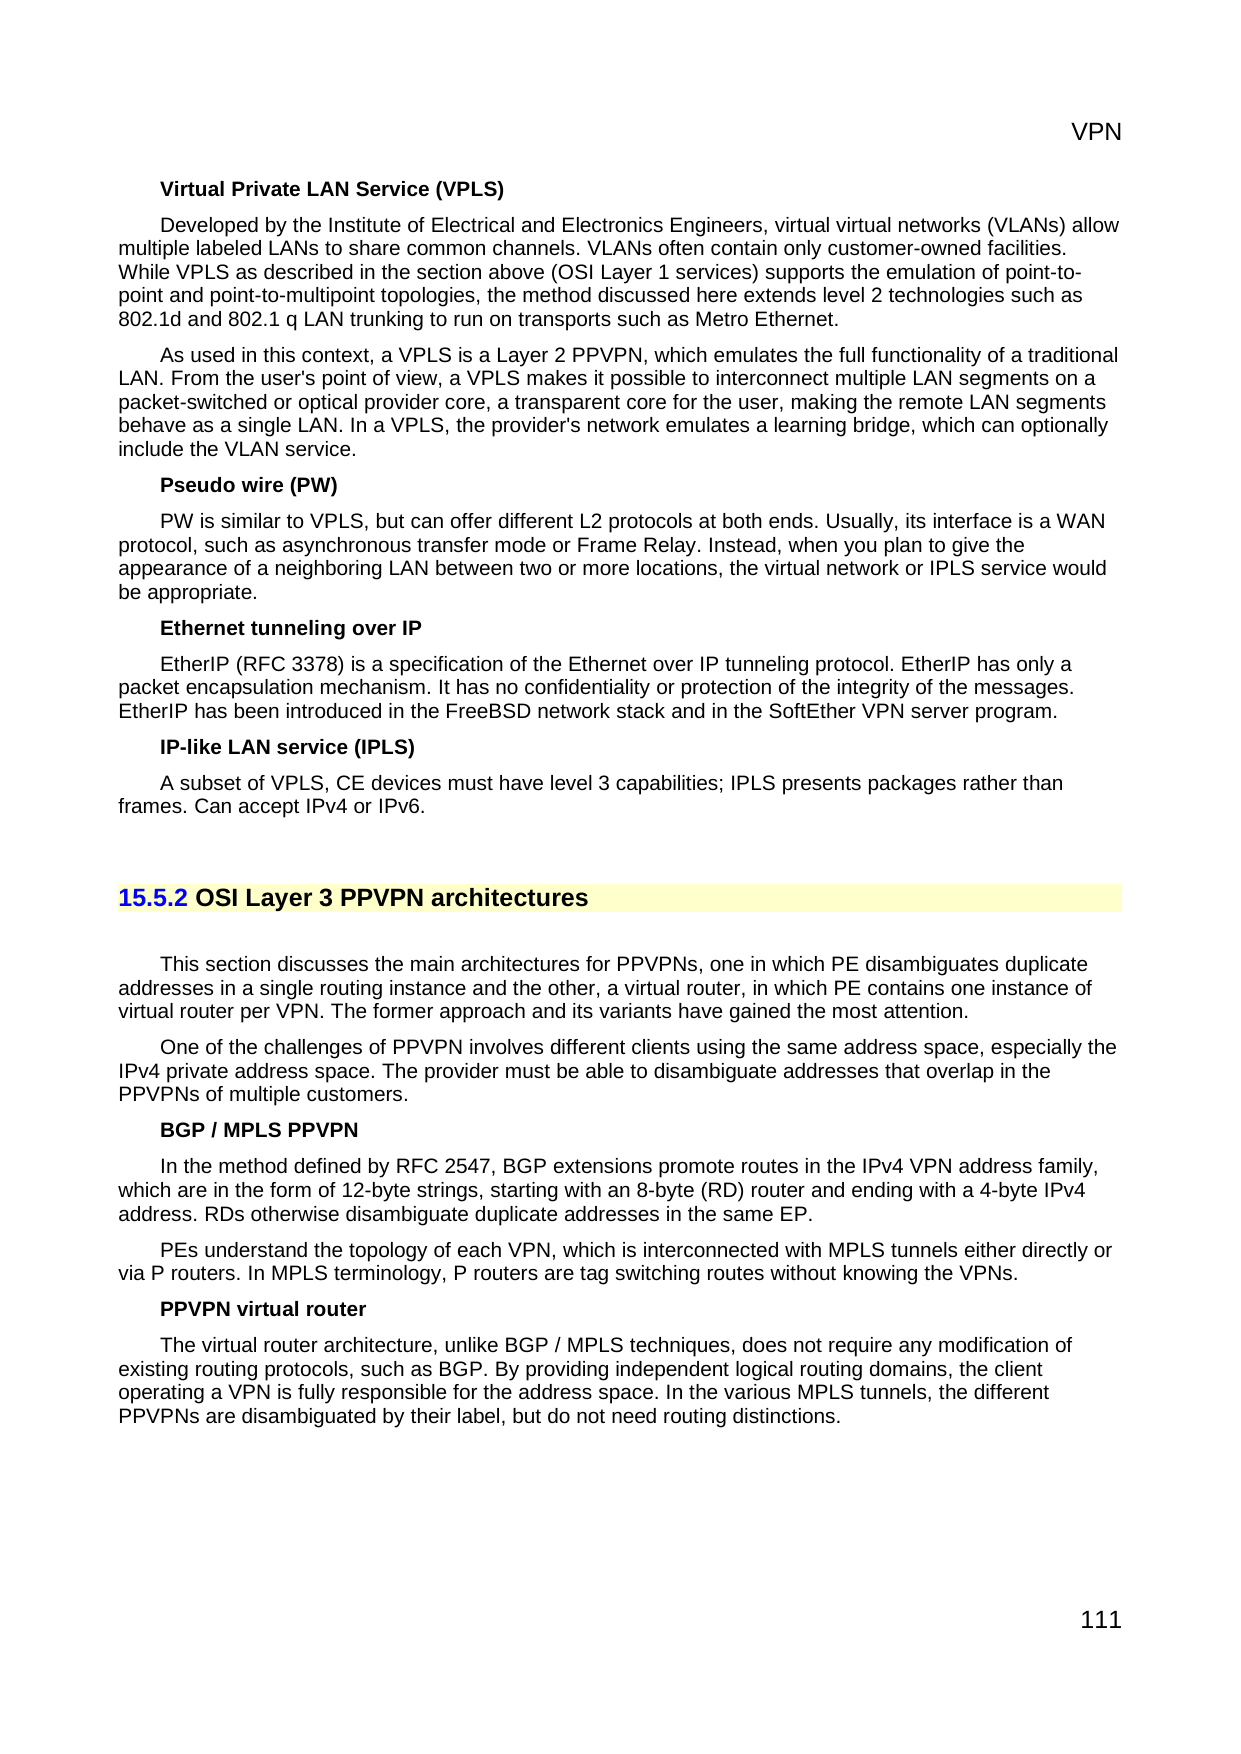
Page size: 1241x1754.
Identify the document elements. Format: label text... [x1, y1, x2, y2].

text A subset of VPLS, CE devices must have level 3 capabilities; IPLS presents packages rather than frames. Can accept IPv4 or IPv6. [118, 771, 1122, 818]
text EtherIP (RFC 3378) is a specification of the Ethernet over IP tunneling protocol. EtherIP has only a packet encapsulation mechanism. It has no confidentiality or protection of the integrity of the messages. EtherIP has been introduced in the FreeBSD network stack and in the SoftEther VPN server program. [118, 652, 1122, 723]
text Ethernet tunneling over IP [118, 616, 1122, 640]
text Virtual Private LAN Service (VPLS) [118, 177, 1122, 201]
text PPVPN virtual router [118, 1298, 1122, 1321]
subtitle OSI Layer 3 PPVPN architectures [118, 884, 1122, 912]
text PEs understand the topology of each VPN, which is interconnected with MPLS tunnels either directly or via P routers. In MPLS terminology, P routers are tag switching routes without knowing the VPNs. [118, 1238, 1122, 1285]
text BGP / MPLS PPVPN [118, 1119, 1122, 1142]
text Pseudo wire (PW) [118, 473, 1122, 497]
text IP-like LAN service (IPLS) [118, 735, 1122, 759]
text In the method defined by RFC 2547, BGP extensions promote routes in the IPv4 VPN address family, which are in the form of 12-byte strings, starting with an 8-byte (RD) router and ending with a 4-byte IPv4 address. RDs otherwise disambiguate duplicate addresses in the same EP. [118, 1155, 1122, 1226]
text PW is similar to VPLS, but can offer different L2 protocols at both ends. Usually, its interface is a WAN protocol, such as asynchronous transfer mode or Frame Relay. Instead, when you plan to give the appearance of a neighboring LAN between two or more locations, the virtual network or IPLS service would be appropriate. [118, 509, 1122, 604]
text This section discusses the main architectures for PPVPNs, one in which PE disambiguates duplicate addresses in a single routing instance and the other, a virtual router, in which PE contains one instance of virtual router per VPN. The former approach and its variants have gained the most attention. [118, 953, 1122, 1023]
text One of the challenges of PPVPN involves different clients using the same address space, especially the IPv4 private address space. The provider must be able to disambiguate addresses that overlap in the PPVPNs of multiple customers. [118, 1036, 1122, 1106]
text Developed by the Institute of Electrical and Electronics Engineers, virtual virtual networks (VLANs) allow multiple labeled LANs to share common channels. VLANs often contain only customer-owned facilities. While VPLS as described in the section above (OSI Layer 1 services) supports the emulation of point-to-point and point-to-multipoint topologies, the method discussed here extends level 2 technologies such as 802.1d and 802.1 q LAN trunking to run on transports such as Metro Ethernet. [118, 213, 1122, 331]
text The virtual router architecture, unlike BGP / MPLS techniques, does not require any modification of existing routing protocols, such as BGP. By providing independent logical routing domains, the client operating a VPN is fully responsible for the address space. In the various MPLS tunnels, the different PPVPNs are disambiguated by their label, but do not need routing distinctions. [118, 1334, 1122, 1428]
text As used in this context, a VPLS is a Layer 2 PPVPN, which emulates the full functionality of a traditional LAN. From the user's point of view, a VPLS makes it possible to interconnect multiple LAN segments on a packet-switched or optical provider core, a transparent core for the user, making the remote LAN segments behave as a single LAN. In a VPLS, the provider's network emulates a learning bridge, which can optionally include the VLAN service. [118, 343, 1122, 461]
